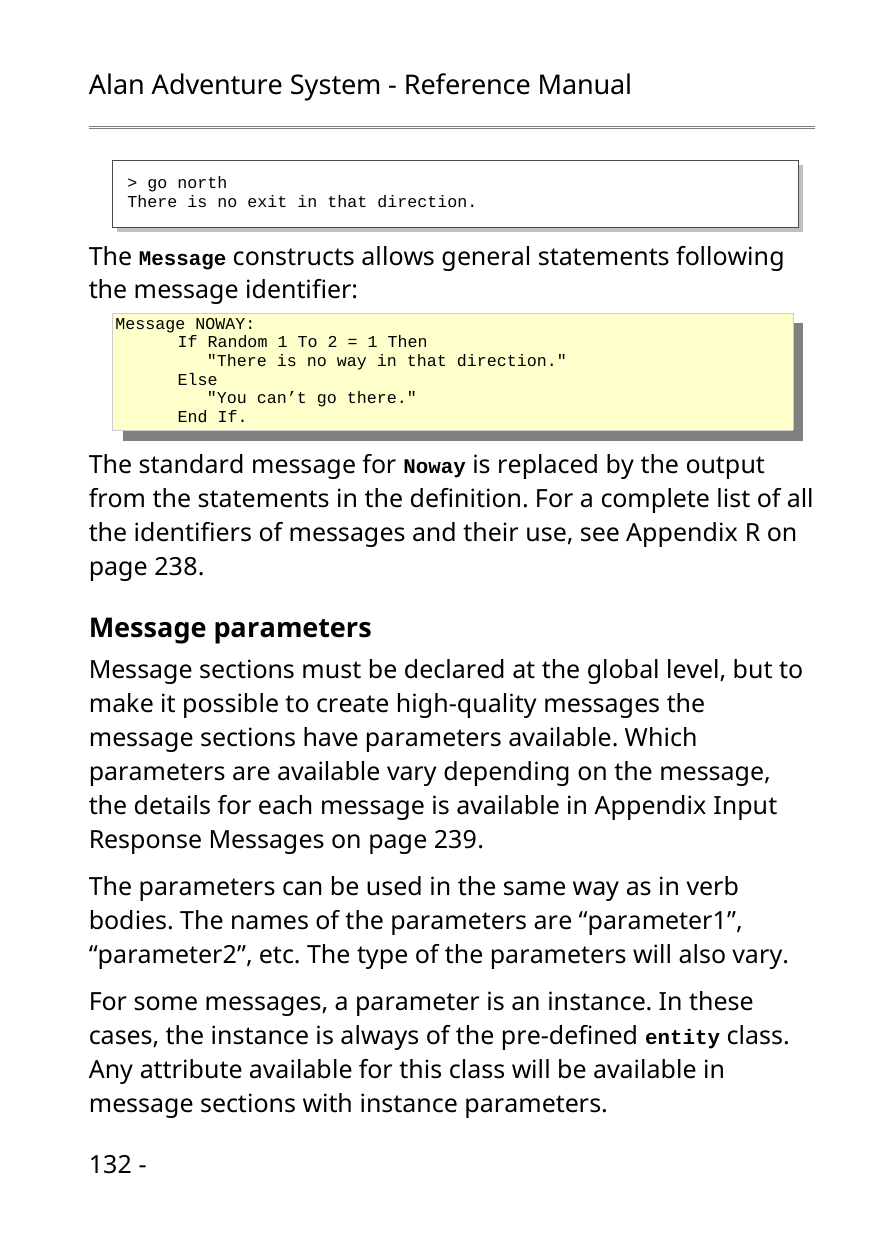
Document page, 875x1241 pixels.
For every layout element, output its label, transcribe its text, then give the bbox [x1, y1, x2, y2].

text The Message constructs allows general statements following the message identifier: [88, 238, 815, 306]
subtitle Message parameters [88, 608, 815, 645]
text The standard message for Noway is replaced by the output from the state­ments in the definition. For a complete list of all the identifiers of messages and their use, see Appendix R on page 189. [88, 447, 815, 583]
text Message sections must be declared at the global level, but to make it possible to create high-quality messages the message sections have parameters available. Which parameters are available vary depending on the message, the details for each message is available in Appendix Input Response Messages on page 190. [88, 652, 815, 856]
text For some messages, a parameter is an instance. In these cases, the instance is always of the pre-defined entity class. Any attribute available for this class will be available in message sections with instance parameters. [88, 984, 815, 1120]
text Message NOWAY: If Random 1 To 2 = 1 Then "There is no way in that direction." Else "You can’t go there." End If. [113, 314, 793, 430]
text > go north There is no exit in that direction. [113, 161, 798, 227]
text The parameters can be used in the same way as in verb bodies. The names of the parameters are “parameter1”, “parameter2”, etc. The type of the parameters will also vary. [88, 869, 815, 971]
